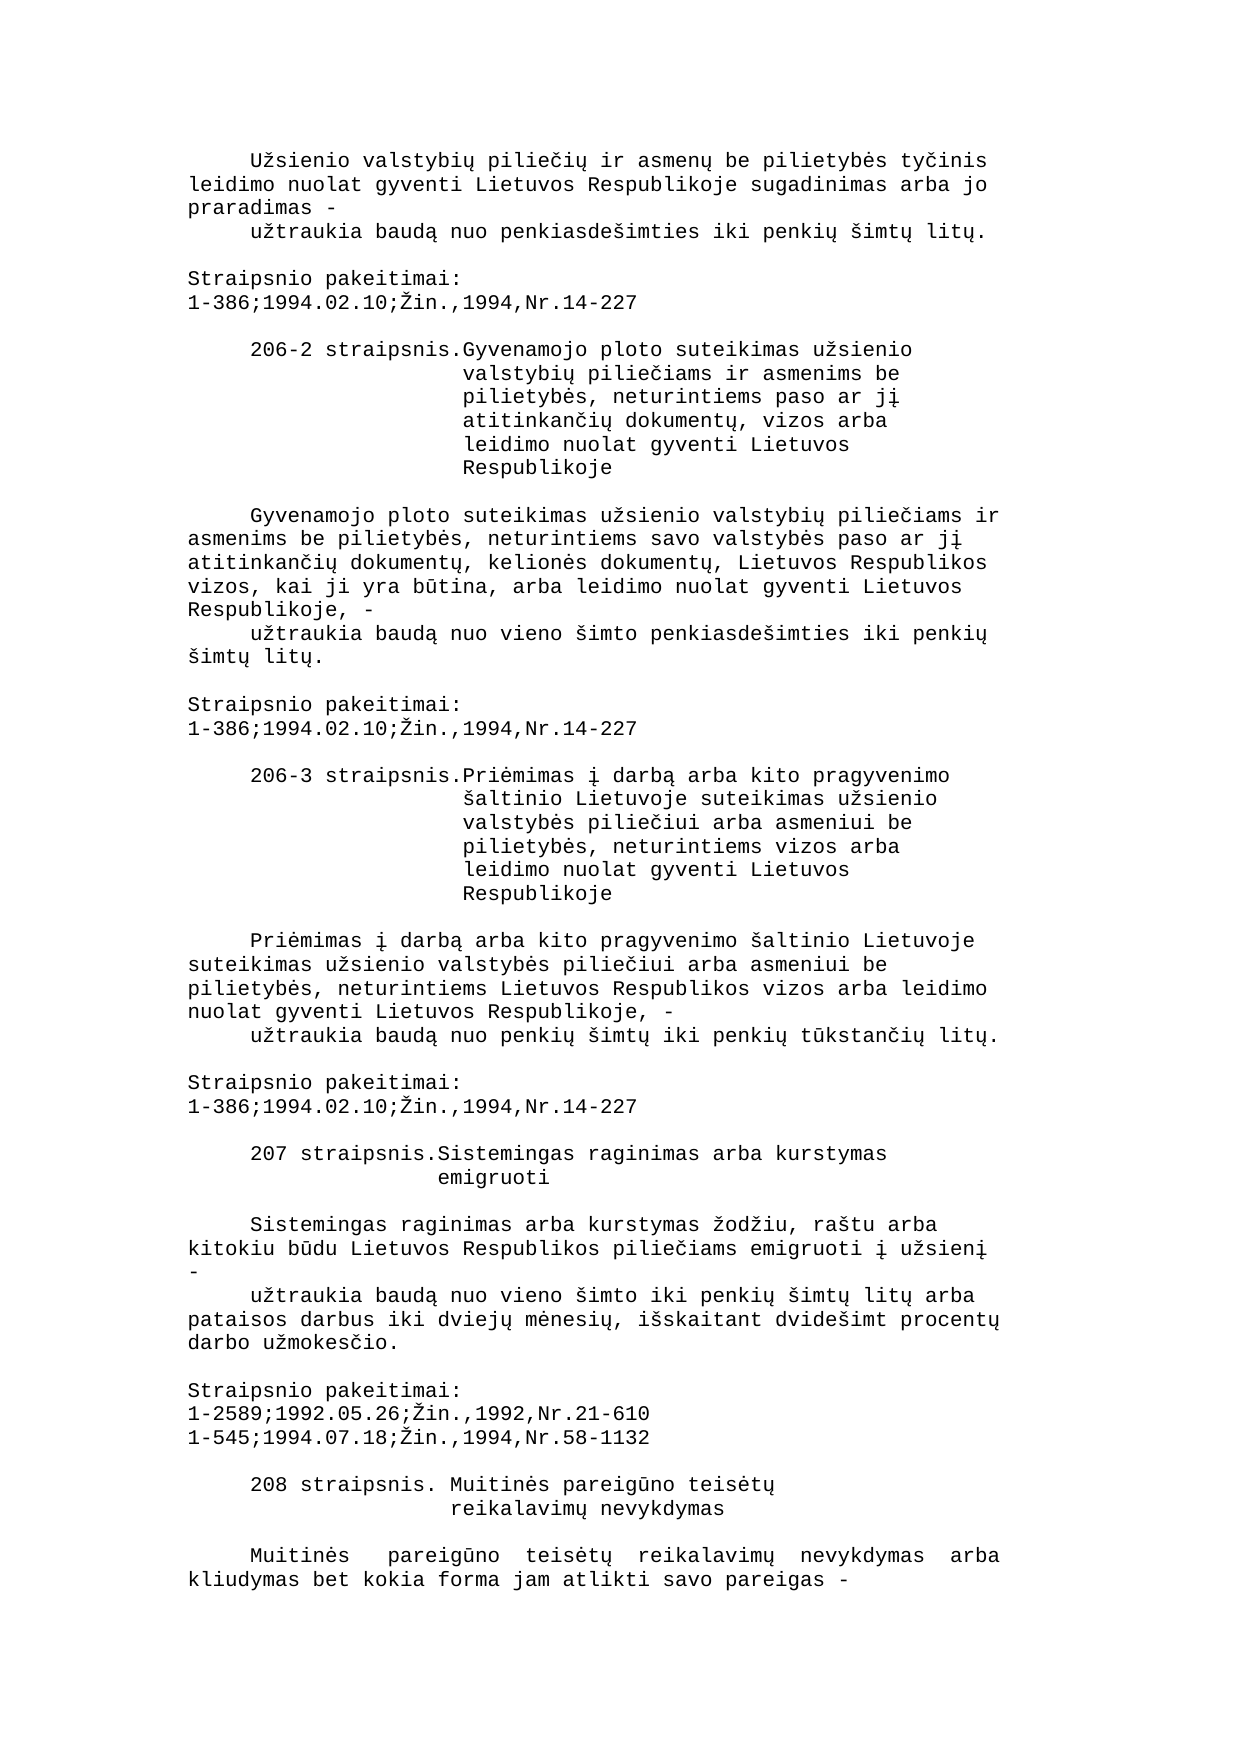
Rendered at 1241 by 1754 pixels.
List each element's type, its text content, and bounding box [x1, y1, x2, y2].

text Muitinės pareigūno teisėtų reikalavimų nevykdymas arba [187, 1545, 1053, 1569]
text Sistemingas raginimas arba kurstymas žodžiu, raštu arba [187, 1214, 1053, 1238]
text atitinkančių dokumentų, kelionės dokumentų, Lietuvos Respublikos [187, 552, 1053, 576]
text pataisos darbus iki dviejų mėnesių, išskaitant dvidešimt procentų [187, 1309, 1053, 1332]
text Straipsnio pakeitimai: [187, 694, 1053, 717]
text šaltinio Lietuvoje suteikimas užsienio [187, 788, 1053, 812]
text užtraukia baudą nuo penkiasdešimties iki penkių šimtų litų. [187, 221, 1053, 244]
text šimtų litų. [187, 647, 1053, 670]
text leidimo nuolat gyventi Lietuvos [187, 859, 1053, 883]
text 206-2 straipsnis.Gyvenamojo ploto suteikimas užsienio [187, 339, 1053, 363]
text leidimo nuolat gyventi Lietuvos [187, 434, 1053, 457]
text 1-386;1994.02.10;Žin.,1994,Nr.14-227 [187, 292, 1053, 316]
text praradimas - [187, 197, 1053, 221]
text Straipsnio pakeitimai: [187, 1379, 1053, 1403]
text Priėmimas į darbą arba kito pragyvenimo šaltinio Lietuvoje [187, 930, 1053, 954]
text kliudymas bet kokia forma jam atlikti savo pareigas - [187, 1569, 1053, 1592]
text Respublikoje [187, 457, 1053, 481]
text 208 straipsnis. Muitinės pareigūno teisėtų [187, 1474, 1053, 1498]
text pilietybės, neturintiems Lietuvos Respublikos vizos arba leidimo [187, 978, 1053, 1001]
text leidimo nuolat gyventi Lietuvos Respublikoje sugadinimas arba jo [187, 174, 1053, 197]
text Straipsnio pakeitimai: [187, 1072, 1053, 1096]
text nuolat gyventi Lietuvos Respublikoje, - [187, 1001, 1053, 1025]
text Respublikoje, - [187, 599, 1053, 623]
text valstybių piliečiams ir asmenims be [187, 363, 1053, 386]
text reikalavimų nevykdymas [187, 1498, 1053, 1521]
text - [187, 1261, 1053, 1285]
text 207 straipsnis.Sistemingas raginimas arba kurstymas [187, 1143, 1053, 1167]
text 1-386;1994.02.10;Žin.,1994,Nr.14-227 [187, 1096, 1053, 1119]
text 1-386;1994.02.10;Žin.,1994,Nr.14-227 [187, 717, 1053, 741]
text pilietybės, neturintiems paso ar jį [187, 386, 1053, 410]
text pilietybės, neturintiems vizos arba [187, 836, 1053, 859]
text Užsienio valstybių piliečių ir asmenų be pilietybės tyčinis [187, 150, 1053, 174]
text kitokiu būdu Lietuvos Respublikos piliečiams emigruoti į užsienį [187, 1238, 1053, 1261]
text suteikimas užsienio valstybės piliečiui arba asmeniui be [187, 954, 1053, 978]
text 1-2589;1992.05.26;Žin.,1992,Nr.21-610 [187, 1403, 1053, 1427]
text emigruoti [187, 1167, 1053, 1190]
text Respublikoje [187, 883, 1053, 907]
text atitinkančių dokumentų, vizos arba [187, 410, 1053, 434]
text užtraukia baudą nuo vieno šimto iki penkių šimtų litų arba [187, 1285, 1053, 1309]
text užtraukia baudą nuo penkių šimtų iki penkių tūkstančių litų. [187, 1025, 1053, 1048]
text 1-545;1994.07.18;Žin.,1994,Nr.58-1132 [187, 1427, 1053, 1451]
text valstybės piliečiui arba asmeniui be [187, 812, 1053, 836]
text vizos, kai ji yra būtina, arba leidimo nuolat gyventi Lietuvos [187, 576, 1053, 599]
text Straipsnio pakeitimai: [187, 268, 1053, 292]
text asmenims be pilietybės, neturintiems savo valstybės paso ar jį [187, 528, 1053, 552]
text darbo užmokesčio. [187, 1332, 1053, 1356]
text 206-3 straipsnis.Priėmimas į darbą arba kito pragyvenimo [187, 765, 1053, 788]
text užtraukia baudą nuo vieno šimto penkiasdešimties iki penkių [187, 623, 1053, 647]
text Gyvenamojo ploto suteikimas užsienio valstybių piliečiams ir [187, 505, 1053, 528]
